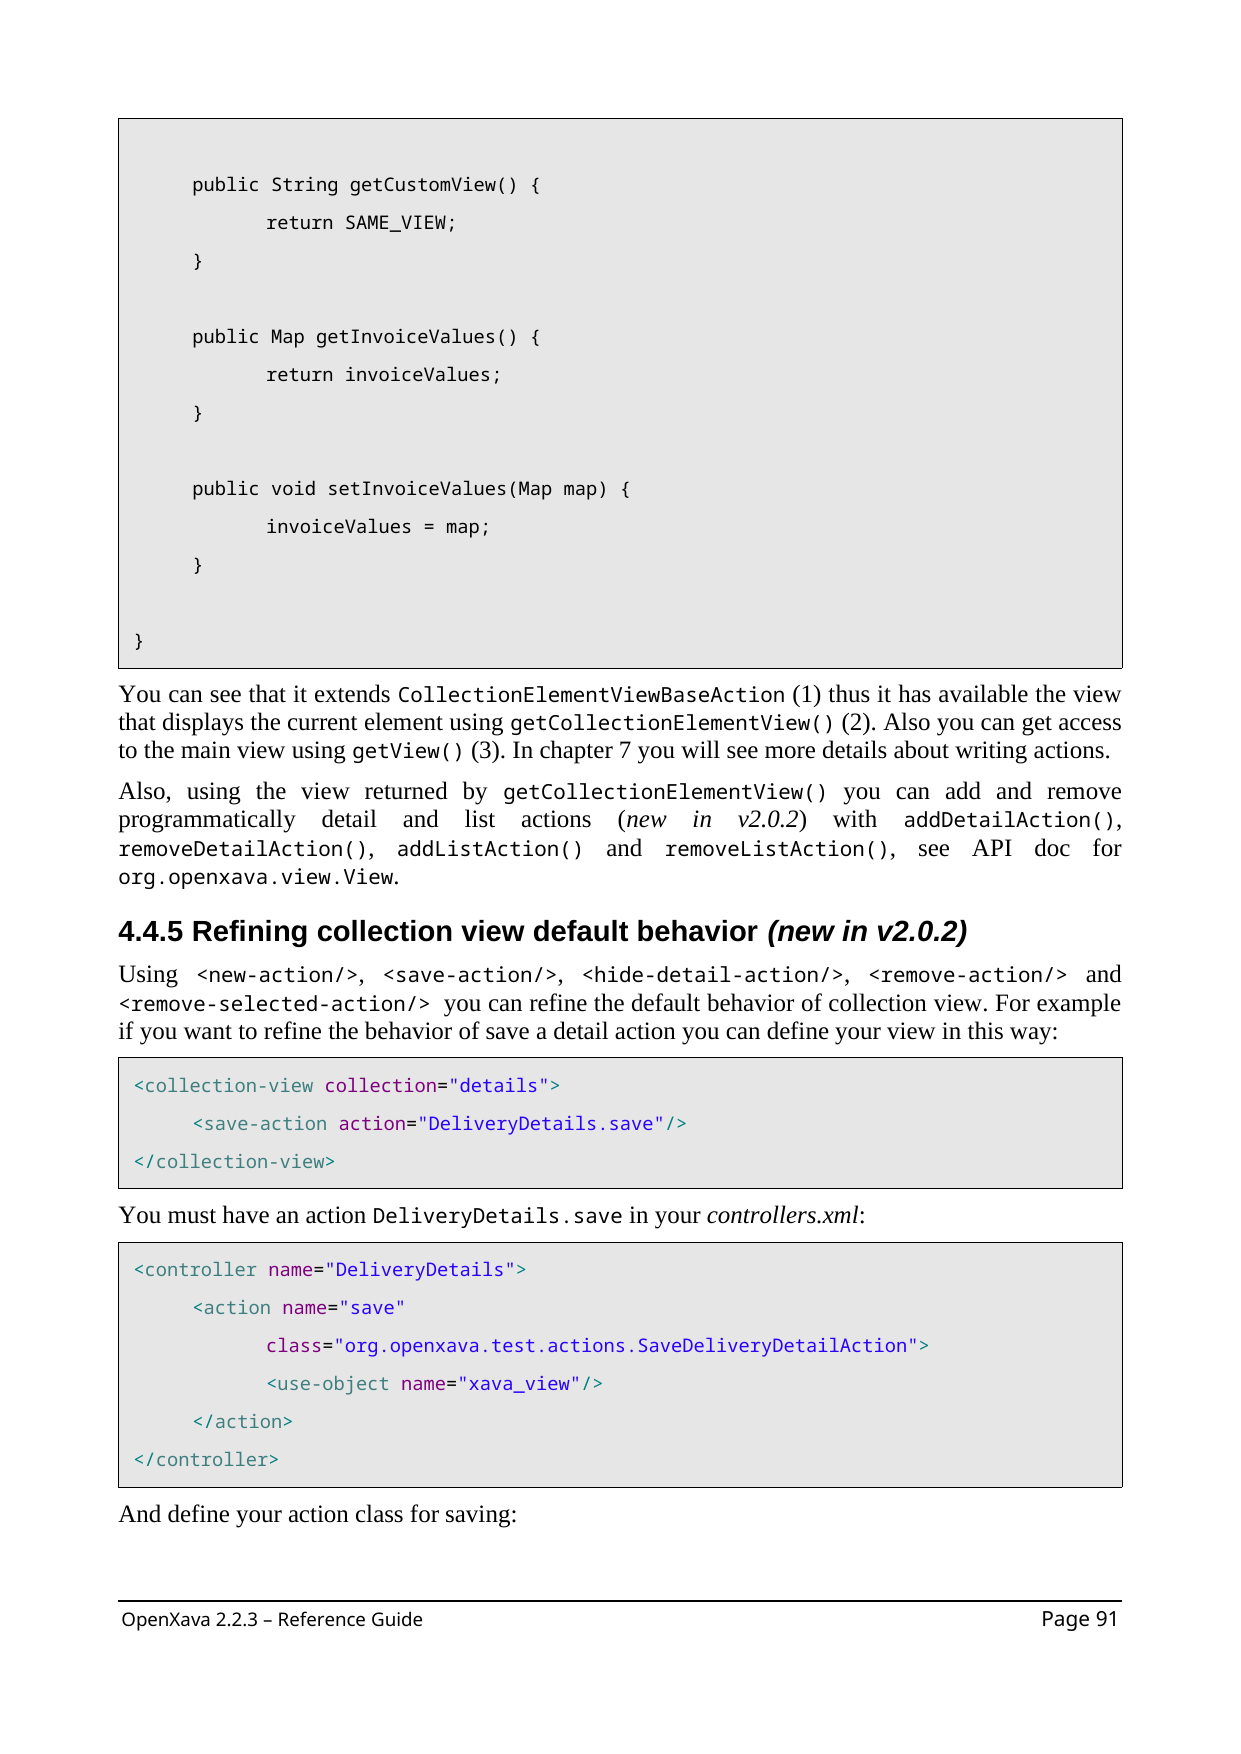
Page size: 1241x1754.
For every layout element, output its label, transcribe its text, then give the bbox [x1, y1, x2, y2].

text <save-action action="DeliveryDetails.save"/> [119, 1095, 1122, 1133]
text return invoiceValues; [119, 346, 1122, 384]
text return SAME_VIEW; [119, 194, 1122, 232]
text <use-object name="xava_view"/> [119, 1356, 1122, 1394]
text } [119, 232, 1122, 270]
text Using <new-action/>, <save-action/>, <hide-detail-action/>, <remove-action/> and <remove-selected-action/> you can refine the default behavior of collection view. For example if you want to refine the behavior of save a detail action you can define your view in this way: [118, 961, 1122, 1045]
text </collection-view> [119, 1133, 1122, 1188]
text </controller> [119, 1432, 1122, 1487]
text You must have an action DeliveryDetails.save in your controllers.xml: [118, 1201, 1122, 1229]
text } [119, 612, 1122, 668]
text And define your action class for saving: [118, 1500, 1122, 1527]
subtitle Refining collection view default behavior (new in v2.0.2) [118, 915, 1122, 948]
text invoiceValues = map; [119, 498, 1122, 536]
text <action name="save" [119, 1280, 1122, 1318]
text <controller name="DeliveryDetails"> [119, 1243, 1122, 1280]
text public Map getInvoiceValues() { [119, 308, 1122, 346]
text class="org.openxava.test.actions.SaveDeliveryDetailAction"> [119, 1318, 1122, 1356]
text } [119, 536, 1122, 574]
text <collection-view collection="details"> [119, 1058, 1122, 1095]
text You can see that it extends CollectionElementViewBaseAction (1) thus it has available the view that displays the current element using getCollectionElementView() (2). Also you can get access to the main view using getView() (3). In chapter 7 you will see more details about writing actions. [118, 680, 1122, 765]
text Also, using the view returned by getCollectionElementView() you can add and remove programmatically detail and list actions (new in v2.0.2) with addDetailAction(), removeDetailAction(), addListAction() and removeListAction(), see API doc for org.openxava.view.View. [118, 777, 1122, 890]
text </action> [119, 1394, 1122, 1432]
text public void setInvoiceValues(Map map) { [119, 460, 1122, 498]
text public String getCustomView() { [119, 156, 1122, 194]
text } [119, 384, 1122, 422]
